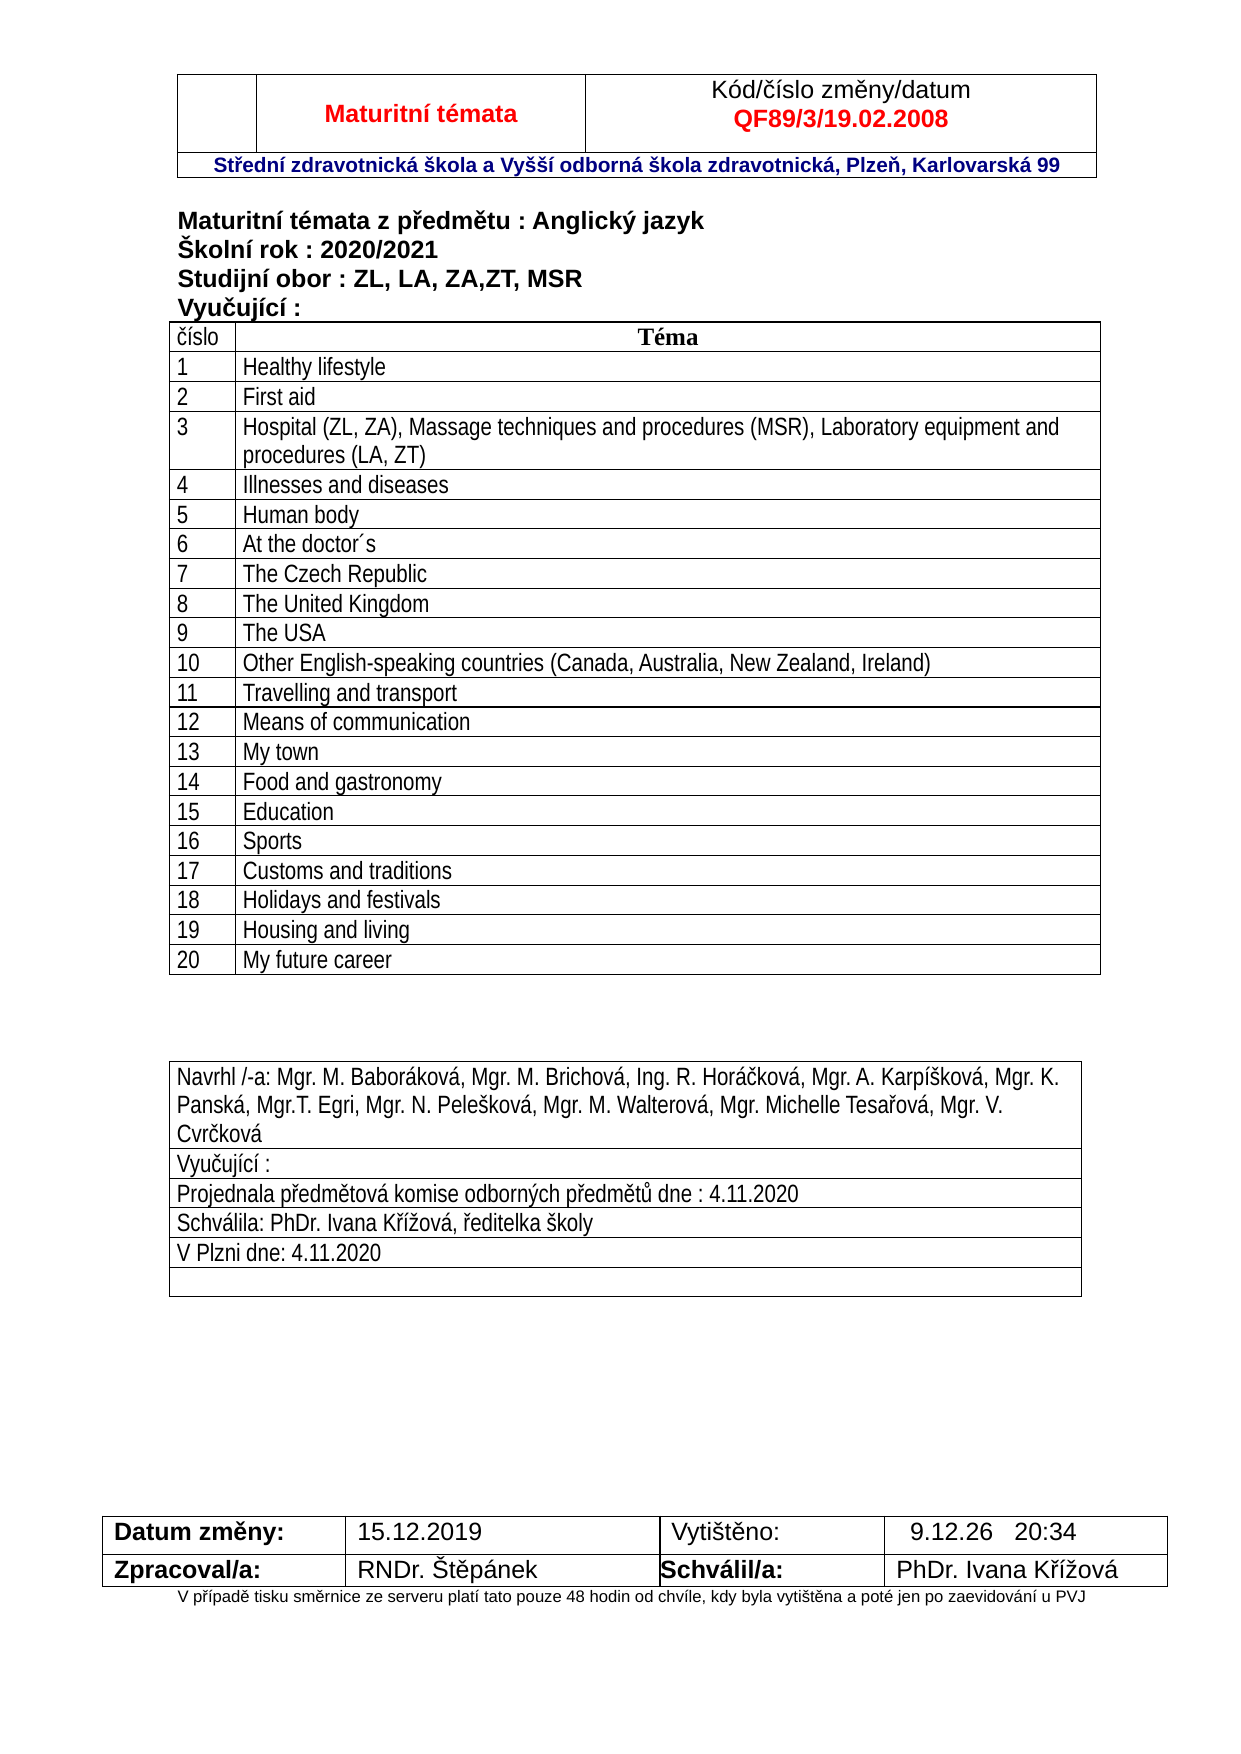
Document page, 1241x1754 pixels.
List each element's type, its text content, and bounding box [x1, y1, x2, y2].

table_cell Travelling and transport [236, 678, 1100, 706]
table_cell 2 [170, 382, 235, 411]
table_cell 3 [170, 412, 235, 469]
table_cell Customs and traditions [236, 856, 1100, 884]
table_cell Holidays and festivals [236, 886, 1100, 914]
table_cell Hospital (ZL, ZA), Massage techniques and procedures (MSR), Laboratory equipment and procedures (LA, ZT) [236, 412, 1100, 469]
table_cell V Plzni dne: 4.11.2020 [170, 1238, 1081, 1267]
table_cell 17 [170, 856, 235, 884]
table_cell First aid [236, 382, 1100, 411]
text Školní rok : 2020/2021 [177, 235, 1092, 264]
table_cell At the doctor´s [236, 529, 1100, 558]
table_cell Schválila: PhDr. Ivana Křížová, ředitelka školy [170, 1208, 1081, 1237]
table_cell 20 [170, 945, 235, 973]
table_cell 5 [170, 500, 235, 528]
table_cell My town [236, 737, 1100, 766]
table_cell 7 [170, 559, 235, 588]
table_cell Projednala předmětová komise odborných předmětů dne : 4.11.2020 [170, 1179, 1081, 1207]
table_cell 10 [170, 648, 235, 677]
table_header Navrhl /-a: Mgr. M. Baboráková, Mgr. M. Brichová, Ing. R. Horáčková, Mgr. A. Karpíšková, Mgr. K. Panská, Mgr.T. Egri, Mgr. N. Pelešková, Mgr. M. Walterová, Mgr. Michelle Tesařová, Mgr. V. Cvrčková [170, 1062, 1081, 1148]
table_cell Illnesses and diseases [236, 470, 1100, 498]
table_cell 6 [170, 529, 235, 558]
table_cell Sports [236, 826, 1100, 855]
table_cell My future career [236, 945, 1100, 973]
table_cell 9 [170, 618, 235, 647]
table_cell 15 [170, 796, 235, 825]
table_cell 11 [170, 678, 235, 706]
text Vyučující : [177, 293, 1092, 321]
table_cell Healthy lifestyle [236, 352, 1100, 381]
text Studijní obor : ZL, LA, ZA,ZT, MSR [177, 264, 1092, 293]
table_cell Vyučující : [170, 1149, 1081, 1177]
table_cell Other English-speaking countries (Canada, Australia, New Zealand, Ireland) [236, 648, 1100, 677]
table_cell Means of communication [236, 708, 1100, 736]
table_cell 8 [170, 589, 235, 617]
table_cell 16 [170, 826, 235, 855]
table_header číslo [170, 323, 235, 351]
table_header Téma [236, 323, 1100, 351]
table_cell Education [236, 796, 1100, 825]
table_cell The USA [236, 618, 1100, 647]
text Maturitní témata z předmětu : Anglický jazyk [177, 206, 1092, 235]
table_cell 19 [170, 915, 235, 944]
table_cell 14 [170, 767, 235, 795]
table_cell [170, 1268, 1081, 1296]
table_cell The Czech Republic [236, 559, 1100, 588]
table_cell 1 [170, 352, 235, 381]
table_cell 18 [170, 886, 235, 914]
table_cell Housing and living [236, 915, 1100, 944]
table_cell Food and gastronomy [236, 767, 1100, 795]
table_cell The United Kingdom [236, 589, 1100, 617]
table_cell 13 [170, 737, 235, 766]
table_cell 4 [170, 470, 235, 498]
table_cell Human body [236, 500, 1100, 528]
table_cell 12 [170, 708, 235, 736]
